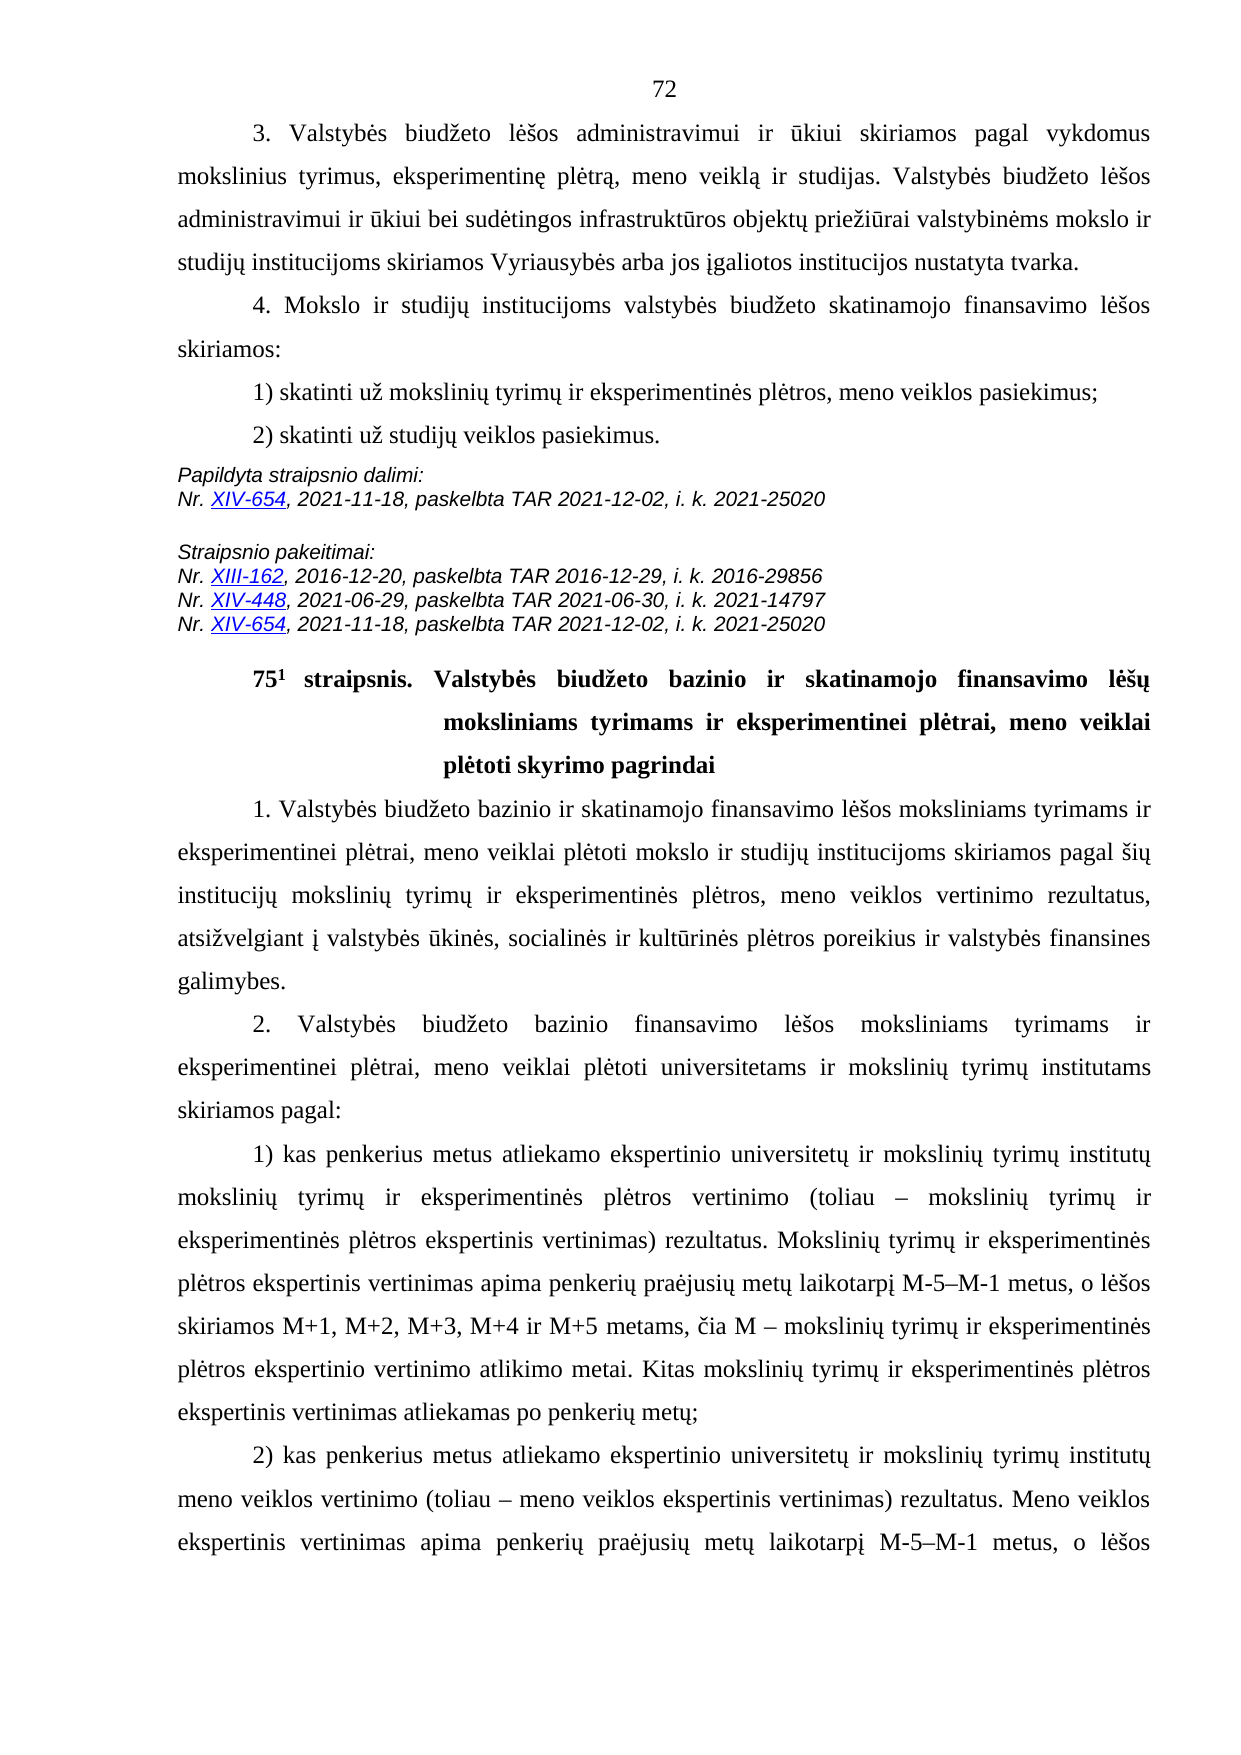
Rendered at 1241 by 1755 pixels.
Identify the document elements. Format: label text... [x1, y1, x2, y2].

text 4. Mokslo ir studijų institucijoms valstybės biudžeto skatinamojo finansavimo lėšos skiriamos: [177, 291, 1152, 362]
text Nr. XIV-448, 2021-06-29, paskelbta TAR 2021-06-30, i. k. 2021-14797 [177, 588, 1152, 612]
text Nr. XIV-654, 2021-11-18, paskelbta TAR 2021-12-02, i. k. 2021-25020 [177, 487, 1152, 511]
text 3. Valstybės biudžeto lėšos administravimui ir ūkiui skiriamos pagal vykdomus mokslinius tyrimus, eksperimentinę plėtrą, meno veiklą ir studijas. Valstybės biudžeto lėšos administravimui ir ūkiui bei sudėtingos infrastruktūros objektų priežiūrai valstybinėms mokslo ir studijų institucijoms skiriamos Vyriausybės arba jos įgaliotos institucijos nustatyta tvarka. [177, 118, 1152, 276]
text 1. Valstybės biudžeto bazinio ir skatinamojo finansavimo lėšos moksliniams tyrimams ir eksperimentinei plėtrai, meno veiklai plėtoti mokslo ir studijų institucijoms skiriamos pagal šių institucijų mokslinių tyrimų ir eksperimentinės plėtros, meno veiklos vertinimo rezultatus, atsižvelgiant į valstybės ūkinės, socialinės ir kultūrinės plėtros poreikius ir valstybės finansines galimybes. [177, 794, 1152, 995]
text Nr. XIII-162, 2016-12-20, paskelbta TAR 2016-12-29, i. k. 2016-29856 [177, 564, 1152, 588]
text 2) skatinti už studijų veiklos pasiekimus. [177, 420, 1152, 449]
text Papildyta straipsnio dalimi: [177, 463, 1152, 487]
text Nr. XIV-654, 2021-11-18, paskelbta TAR 2021-12-02, i. k. 2021-25020 [177, 612, 1152, 636]
text 2) kas penkerius metus atliekamo ekspertinio universitetų ir mokslinių tyrimų institutų meno veiklos vertinimo (toliau – meno veiklos ekspertinis vertinimas) rezultatus. Meno veiklos ekspertinis vertinimas apima penkerių praėjusių metų laikotarpį M-5–M-1 metus, o lėšos [177, 1441, 1152, 1556]
text 1) kas penkerius metus atliekamo ekspertinio universitetų ir mokslinių tyrimų institutų mokslinių tyrimų ir eksperimentinės plėtros vertinimo (toliau – mokslinių tyrimų ir eksperimentinės plėtros ekspertinis vertinimas) rezultatus. Mokslinių tyrimų ir eksperimentinės plėtros ekspertinis vertinimas apima penkerių praėjusių metų laikotarpį M-5–M-1 metus, o lėšos skiriamos M+1, M+2, M+3, M+4 ir M+5 metams, čia M – mokslinių tyrimų ir eksperimentinės plėtros ekspertinio vertinimo atlikimo metai. Kitas mokslinių tyrimų ir eksperimentinės plėtros ekspertinis vertinimas atliekamas po penkerių metų; [177, 1139, 1152, 1426]
text 2. Valstybės biudžeto bazinio finansavimo lėšos moksliniams tyrimams ir eksperimentinei plėtrai, meno veiklai plėtoti universitetams ir mokslinių tyrimų institutams skiriamos pagal: [177, 1009, 1152, 1124]
text 751 straipsnis. Valstybės biudžeto bazinio ir skatinamojo finansavimo lėšų moksliniams tyrimams ir eksperimentinei plėtrai, meno veiklai plėtoti skyrimo pagrindai [252, 664, 1152, 779]
text Straipsnio pakeitimai: [177, 540, 1152, 564]
text 1) skatinti už mokslinių tyrimų ir eksperimentinės plėtros, meno veiklos pasiekimus; [177, 377, 1152, 406]
